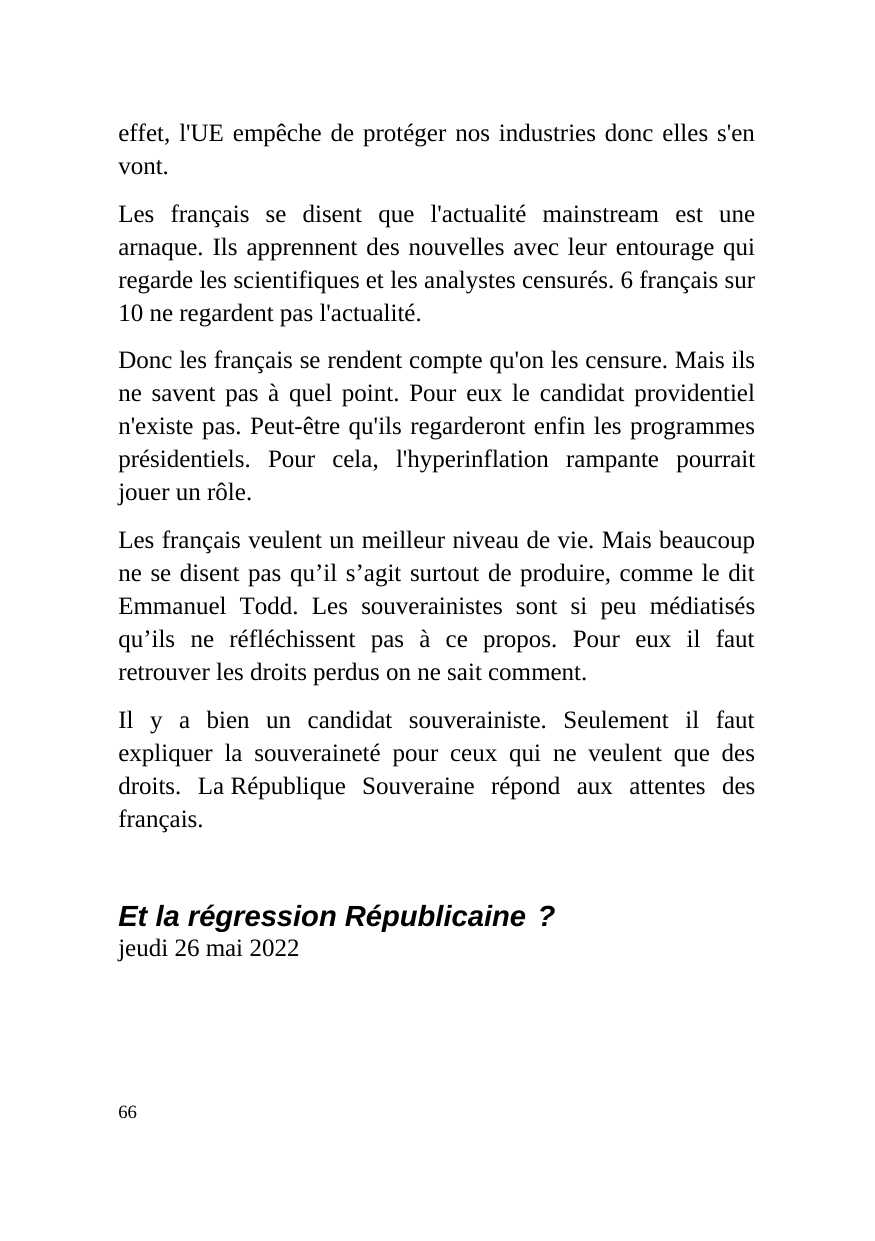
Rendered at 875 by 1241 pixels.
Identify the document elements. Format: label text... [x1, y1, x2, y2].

subtitle Et la régression Républicaine ? [118, 899, 756, 933]
text Donc les français se rendent compte qu'on les censure. Mais ils ne savent pas à quel point. Pour eux le candidat providentiel n'existe pas. Peut-être qu'ils regarderont enfin les programmes présidentiels. Pour cela, l'hyperinflation rampante pourrait jouer un rôle. [118, 345, 756, 506]
text Les français veulent un meilleur niveau de vie. Mais beaucoup ne se disent pas qu’il s’agit surtout de produire, comme le dit Emmanuel Todd. Les souverainistes sont si peu médiatisés qu’ils ne réfléchissent pas à ce propos. Pour eux il faut retrouver les droits perdus on ne sait comment. [118, 525, 756, 686]
text Les français se disent que l'actualité mainstream est une arnaque. Ils apprennent des nouvelles avec leur entourage qui regarde les scientifiques et les analystes censurés. 6 français sur 10 ne regardent pas l'actualité. [118, 199, 756, 327]
text Il y a bien un candidat souverainiste. Seulement il faut expliquer la souveraineté pour ceux qui ne veulent que des droits. La République Souveraine répond aux attentes des français. [118, 705, 756, 833]
text jeudi 26 mai 2022 [118, 933, 756, 961]
text effet, l'UE empêche de protéger nos industries donc elles s'en vont. [118, 118, 756, 180]
